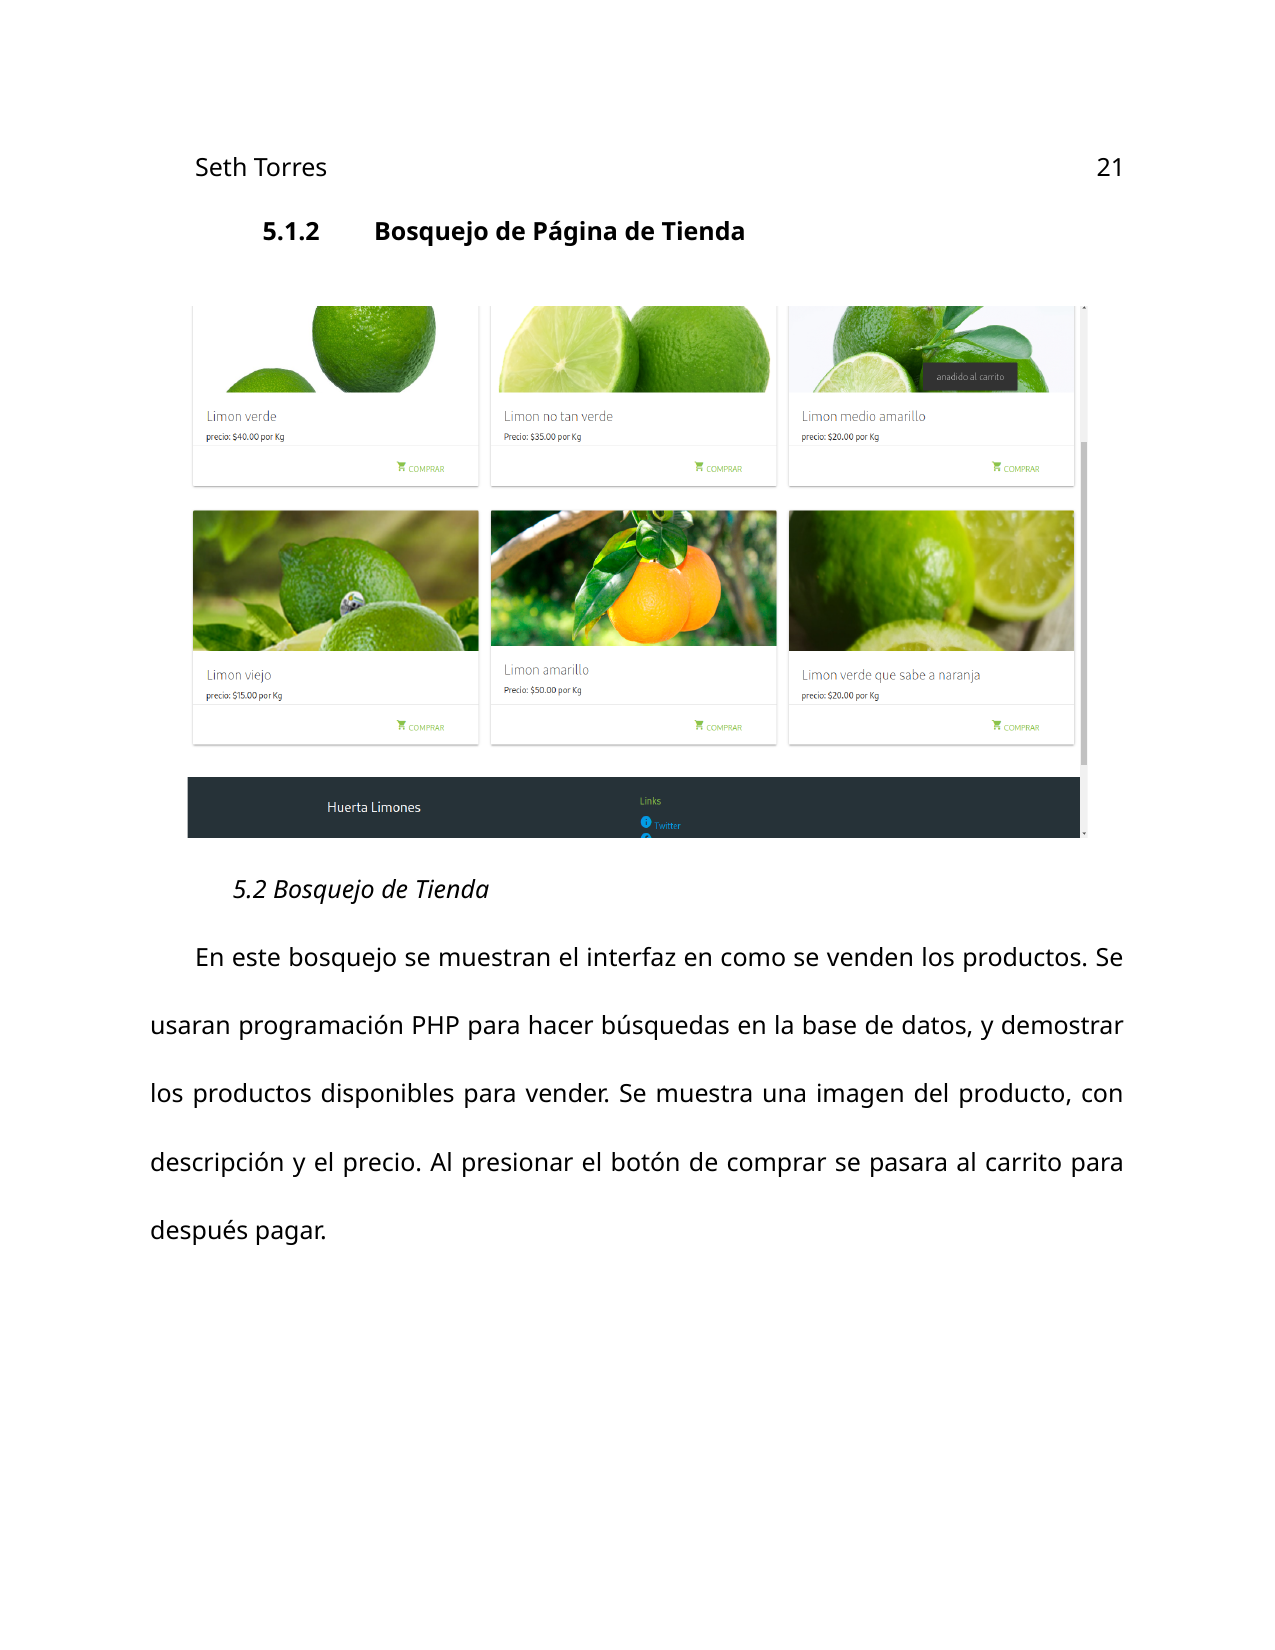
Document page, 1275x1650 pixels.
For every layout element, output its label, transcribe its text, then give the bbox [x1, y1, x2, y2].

text 5.2 Bosquejo de Tienda [187, 838, 1087, 906]
subtitle Bosquejo de Página de Tienda [262, 213, 1125, 248]
text En este bosquejo se muestran el interfaz en como se venden los productos. Se usaran programación PHP para hacer búsquedas en la base de datos, y demostrar los productos disponibles para vender. Se muestra una imagen del producto, con descripción y el precio. Al presionar el botón de comprar se pasara al carrito para después pagar. [150, 294, 1125, 1246]
picture [187, 306, 1088, 838]
